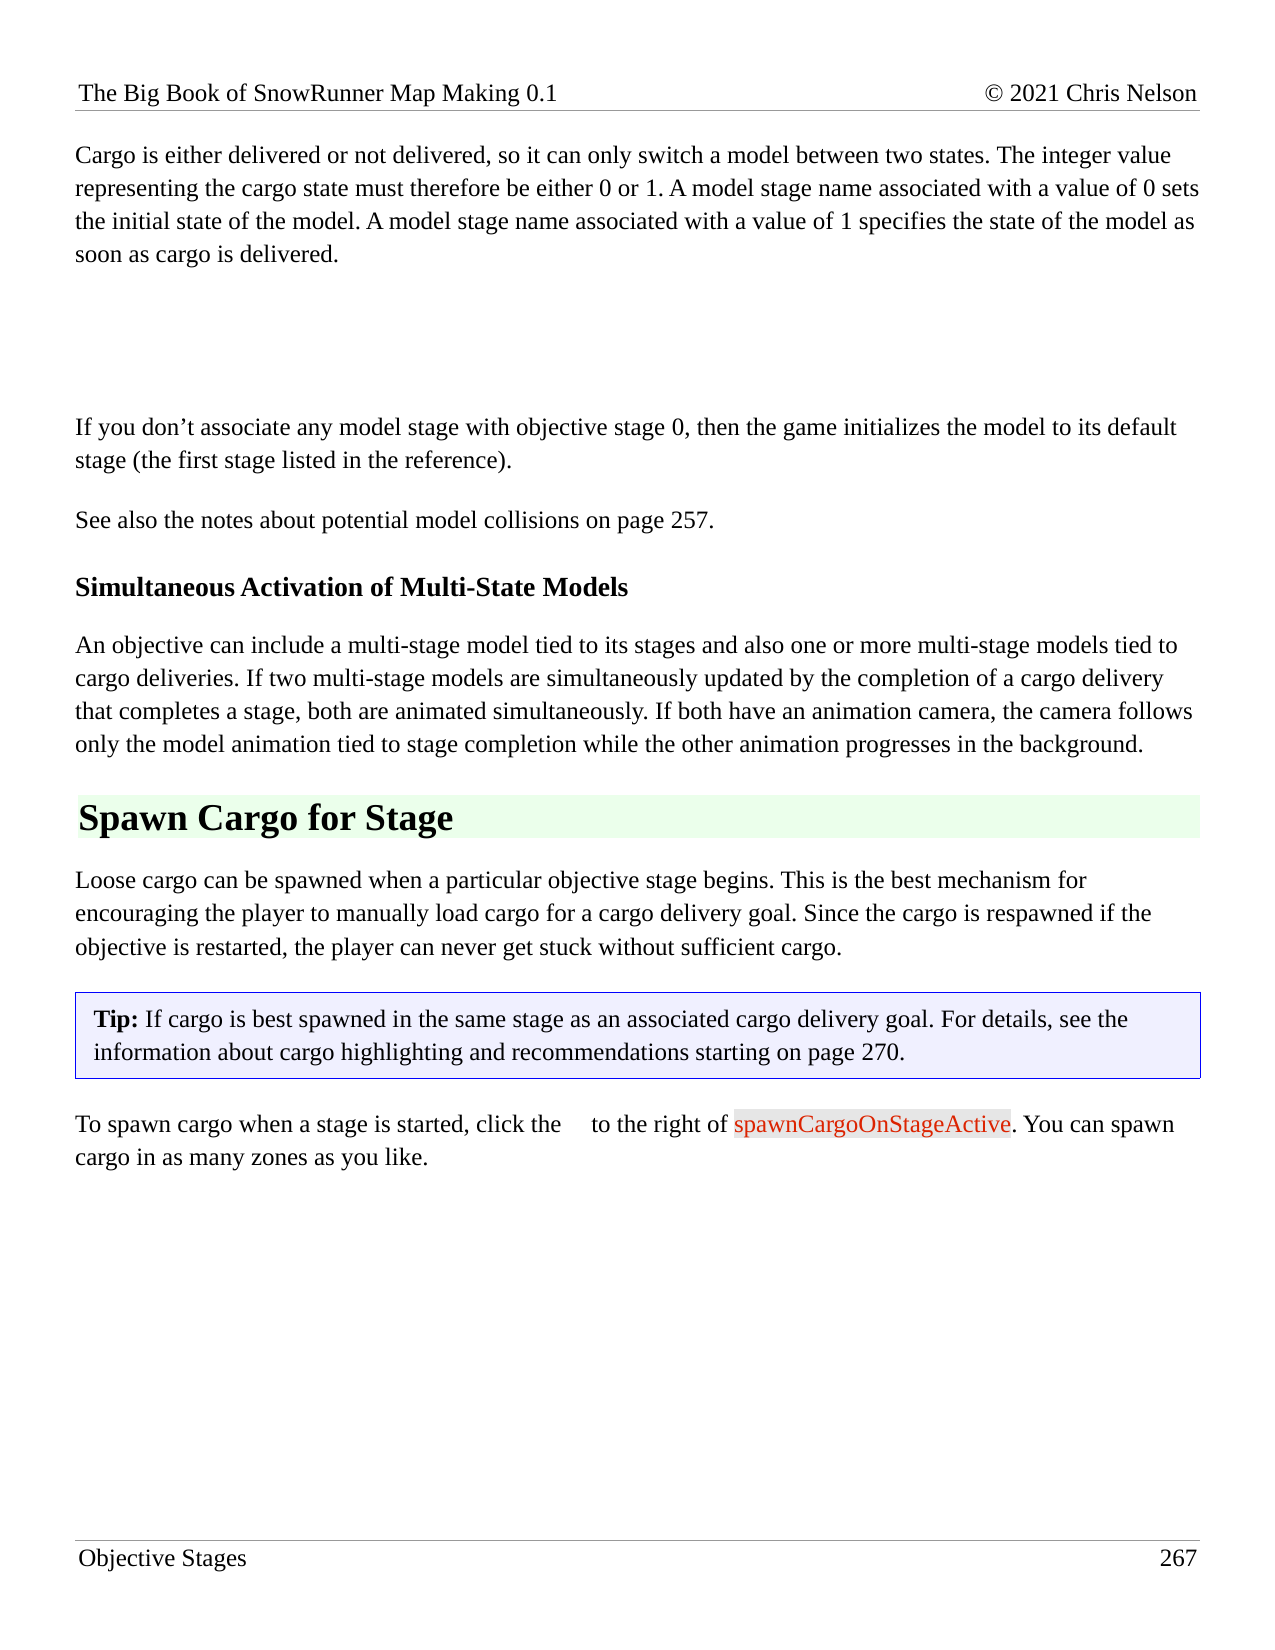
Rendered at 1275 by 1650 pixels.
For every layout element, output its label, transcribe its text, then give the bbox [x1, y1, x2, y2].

subtitle Simultaneous Activation of Multi-State Models [75, 571, 1200, 603]
text To spawn cargo when a stage is started, click the ➕ to the right of spawnCargoOnStageActive. You can spawn cargo in as many zones as you like. [75, 1109, 1200, 1171]
list If cargo is best spawned in the same stage as an associated cargo delivery goal. For details, see the information about cargo highlighting and recommendations starting on page 270. [76, 993, 1200, 1078]
text Cargo is either delivered or not delivered, so it can only switch a model between two states. The integer value representing the cargo state must therefore be either 0 or 1. A model stage name associated with a value of 0 sets the initial state of the model. A model stage name associated with a value of 1 specifies the state of the model as soon as cargo is delivered. [75, 140, 1200, 268]
text Loose cargo can be spawned when a particular objective stage begins. This is the best mechanism for encouraging the player to manually load cargo for a cargo delivery goal. Since the cargo is respawned if the objective is restarted, the player can never get stuck without sufficient cargo. [75, 866, 1200, 960]
text See also the notes about potential model collisions on page 257. [75, 505, 1200, 534]
text If you don’t associate any model stage with objective stage 0, then the game initializes the model to its default stage (the first stage listed in the reference). [75, 412, 1200, 474]
subtitle Spawn Cargo for Stage [78, 795, 1200, 838]
text An objective can include a multi-stage model tied to its stages and also one or more multi-stage models tied to cargo deliveries. If two multi-stage models are simultaneously updated by the completion of a cargo delivery that completes a stage, both are animated simultaneously. If both have an animation camera, the camera follows only the model animation tied to stage completion while the other animation progresses in the background. [75, 630, 1200, 758]
